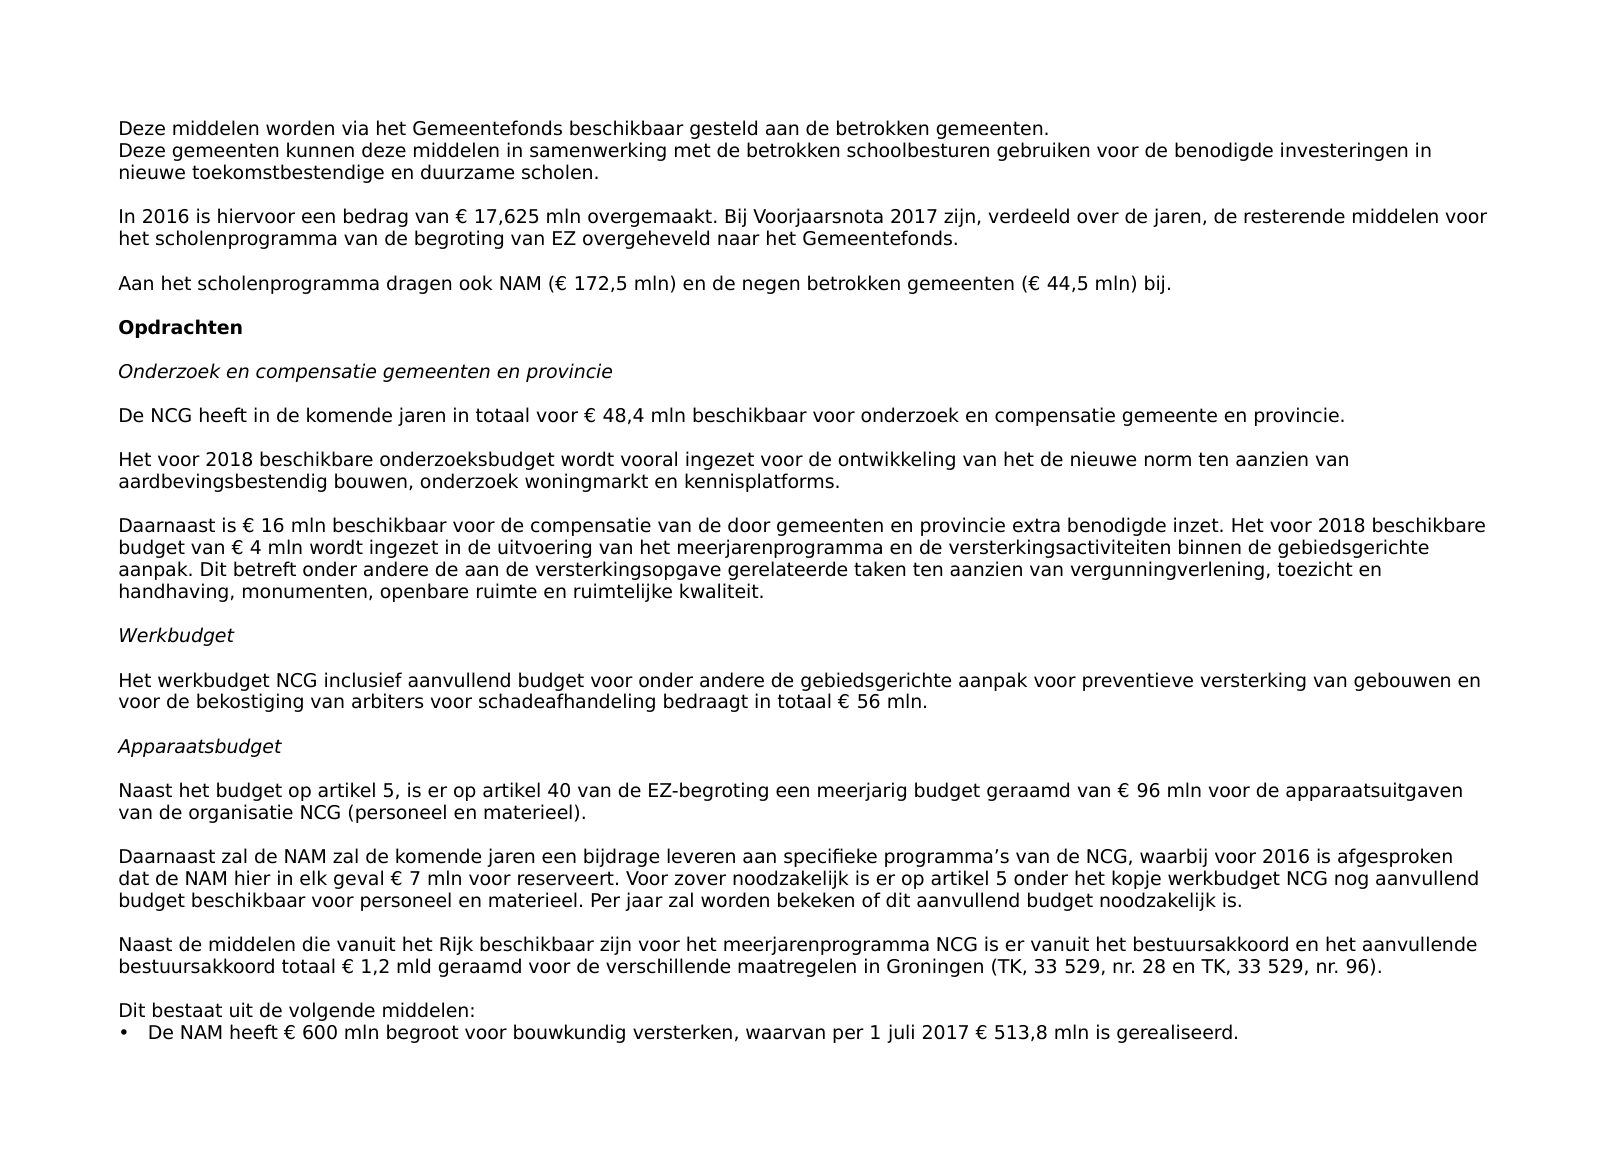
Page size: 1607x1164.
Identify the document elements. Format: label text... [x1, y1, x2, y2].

text Naast de middelen die vanuit het Rijk beschikbaar zijn voor het meerjarenprogramma NCG is er vanuit het bestuursakkoord en het aanvullende bestuursakkoord totaal € 1,2 mld geraamd voor de verschillende maatregelen in Groningen (TK, 33 529, nr. 28 en TK, 33 529, nr. 96). [118, 934, 1488, 978]
text Het voor 2018 beschikbare onderzoeksbudget wordt vooral ingezet voor de ontwikkeling van het de nieuwe norm ten aanzien van aardbevingsbestendig bouwen, onderzoek woningmarkt en kennisplatforms. [118, 449, 1488, 493]
text Daarnaast is € 16 mln beschikbaar voor de compensatie van de door gemeenten en provincie extra benodigde inzet. Het voor 2018 beschikbare budget van € 4 mln wordt ingezet in de uitvoering van het meerjarenprogramma en de versterkingsactiviteiten binnen de gebiedsgerichte aanpak. Dit betreft onder andere de aan de versterkingsopgave gerelateerde taken ten aanzien van vergunningverlening, toezicht en handhaving, monumenten, openbare ruimte en ruimtelijke kwaliteit. [118, 515, 1488, 603]
text Deze gemeenten kunnen deze middelen in samenwerking met de betrokken schoolbesturen gebruiken voor de benodigde investeringen in nieuwe toekomstbestendige en duurzame scholen. [118, 140, 1488, 184]
text Het werkbudget NCG inclusief aanvullend budget voor onder andere de gebiedsgerichte aanpak voor preventieve versterking van gebouwen en voor de bekostiging van arbiters voor schadeafhandeling bedraagt in totaal € 56 mln. [118, 669, 1488, 713]
subtitle Apparaatsbudget [118, 736, 1488, 758]
text Deze middelen worden via het Gemeentefonds beschikbaar gesteld aan de betrokken gemeenten. [118, 118, 1488, 140]
text Aan het scholenprogramma dragen ook NAM (€ 172,5 mln) en de negen betrokken gemeenten (€ 44,5 mln) bij. [118, 272, 1488, 294]
subtitle Onderzoek en compensatie gemeenten en provincie [118, 361, 1488, 383]
text • De NAM heeft € 600 mln begroot voor bouwkundig versterken, waarvan per 1 juli 2017 € 513,8 mln is gerealiseerd. [118, 1022, 1488, 1044]
text Daarnaast zal de NAM zal de komende jaren een bijdrage leveren aan specifieke programma’s van de NCG, waarbij voor 2016 is afgesproken dat de NAM hier in elk geval € 7 mln voor reserveert. Voor zover noodzakelijk is er op artikel 5 onder het kopje werkbudget NCG nog aanvullend budget beschikbaar voor personeel en materieel. Per jaar zal worden bekeken of dit aanvullend budget noodzakelijk is. [118, 846, 1488, 912]
text In 2016 is hiervoor een bedrag van € 17,625 mln overgemaakt. Bij Voorjaarsnota 2017 zijn, verdeeld over de jaren, de resterende middelen voor het scholenprogramma van de begroting van EZ overgeheveld naar het Gemeentefonds. [118, 206, 1488, 250]
subtitle Opdrachten [118, 317, 1488, 338]
subtitle Werkbudget [118, 625, 1488, 647]
text Dit bestaat uit de volgende middelen: [118, 1000, 1488, 1022]
text De NCG heeft in de komende jaren in totaal voor € 48,4 mln beschikbaar voor onderzoek en compensatie gemeente en provincie. [118, 405, 1488, 427]
text Naast het budget op artikel 5, is er op artikel 40 van de EZ-begroting een meerjarig budget geraamd van € 96 mln voor de apparaatsuitgaven van de organisatie NCG (personeel en materieel). [118, 780, 1488, 824]
